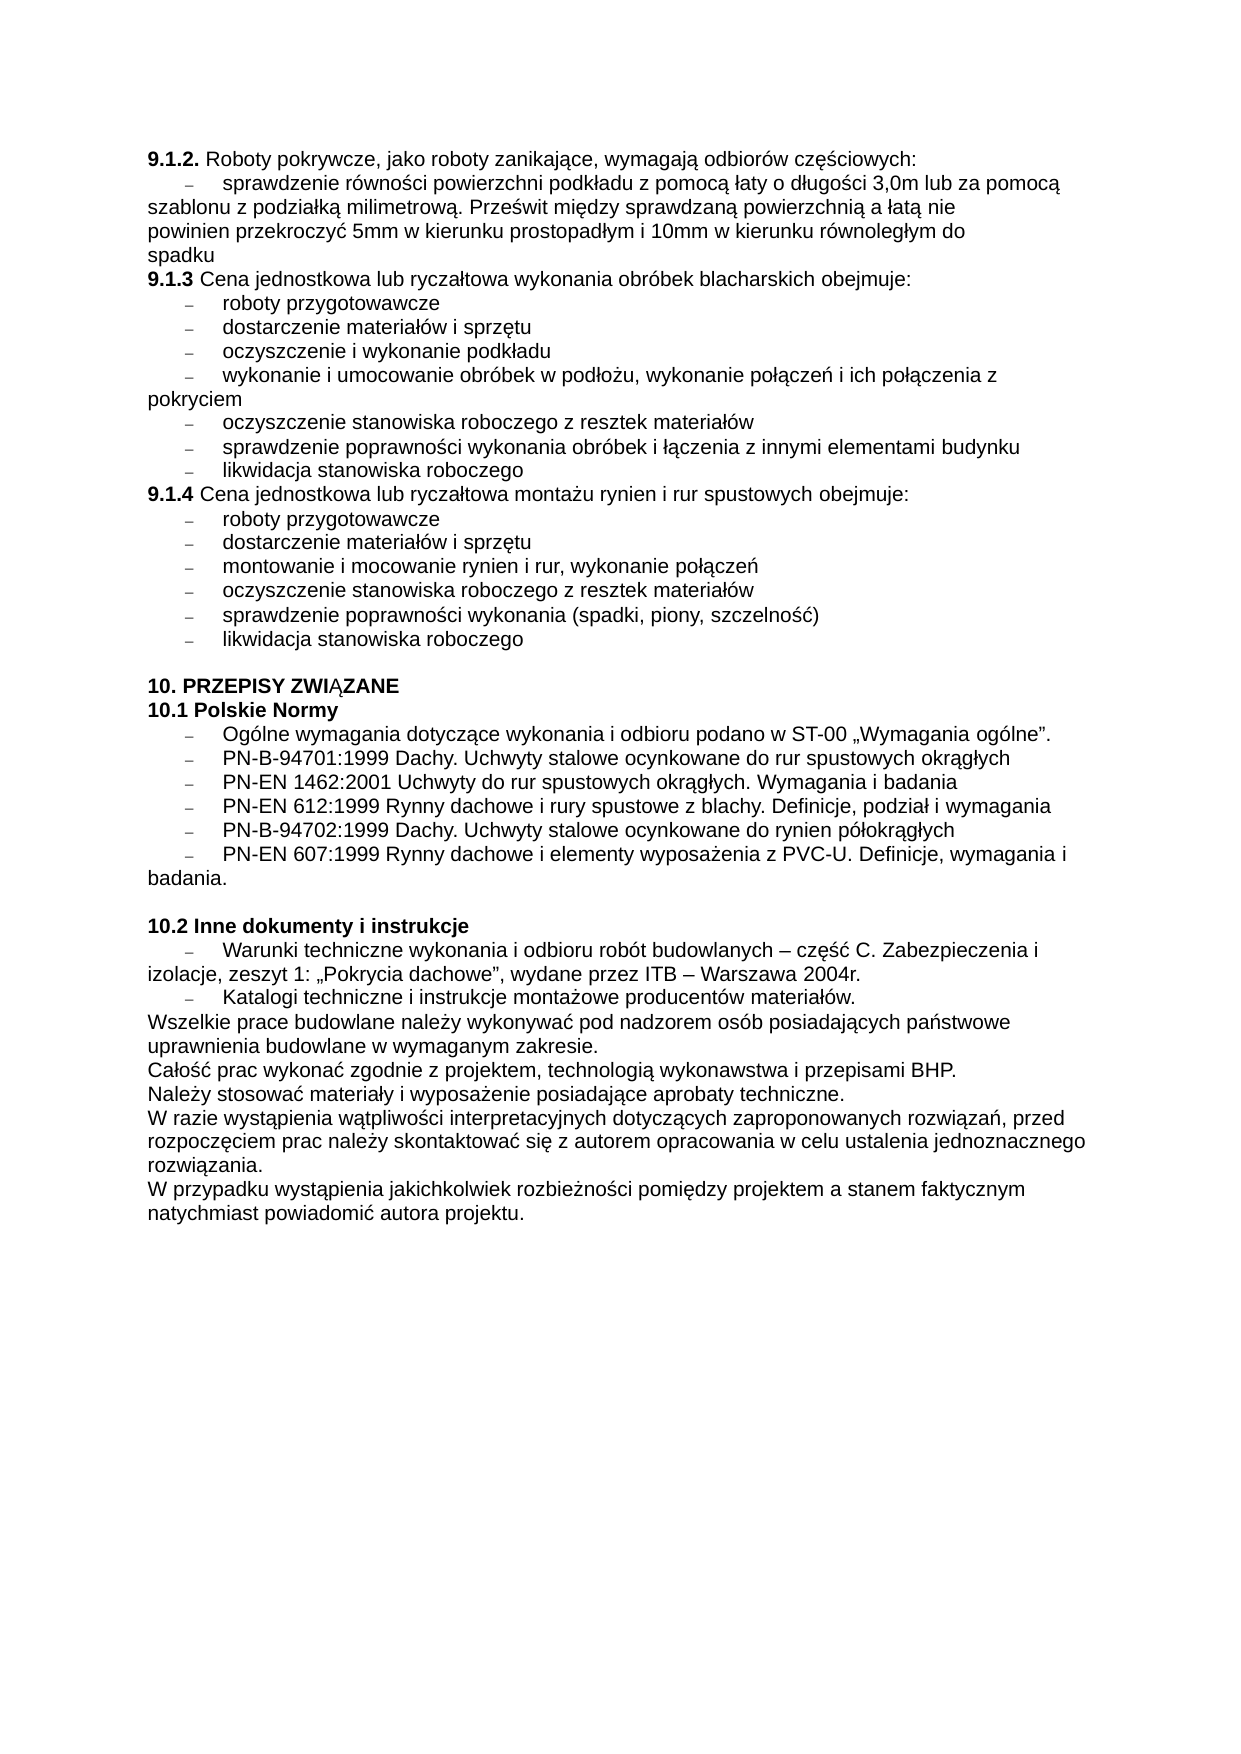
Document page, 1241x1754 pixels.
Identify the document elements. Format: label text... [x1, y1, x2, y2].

list dostarczenie materiałów i sprzętu [147, 315, 1105, 339]
list PN-EN 612:1999 Rynny dachowe i rury spustowe z blachy. Definicje, podział i wymagania [147, 794, 1105, 818]
text powinien przekroczyć 5mm w kierunku prostopadłym i 10mm w kierunku równoległym do spadku [147, 219, 969, 267]
list Cena jednostkowa lub ryczałtowa montażu rynien i rur spustowych obejmuje: [147, 482, 1105, 506]
list Cena jednostkowa lub ryczałtowa wykonania obróbek blacharskich obejmuje: [147, 267, 1105, 291]
text W razie wystąpienia wątpliwości interpretacyjnych dotyczących zaproponowanych rozwiązań, przed rozpoczęciem prac należy skontaktować się z autorem opracowania w celu ustalenia jednoznacznego rozwiązania. [147, 1105, 1089, 1177]
list Warunki techniczne wykonania i odbioru robót budowlanych – część C. Zabezpieczenia i izolacje, zeszyt 1: „Pokrycia dachowe”, wydane przez ITB – Warszawa 2004r. [147, 938, 1041, 986]
list wykonanie i umocowanie obróbek w podłożu, wykonanie połączeń i ich połączenia z pokryciem [147, 363, 999, 411]
list PN-EN 1462:2001 Uchwyty do rur spustowych okrągłych. Wymagania i badania [147, 770, 1105, 794]
list PN-B-94702:1999 Dachy. Uchwyty stalowe ocynkowane do rynien półokrągłych [147, 818, 1105, 842]
list sprawdzenie poprawności wykonania obróbek i łączenia z innymi elementami budynku [185, 434, 1105, 458]
list likwidacja stanowiska roboczego [185, 626, 1105, 650]
list likwidacja stanowiska roboczego [185, 459, 1105, 482]
list sprawdzenie poprawności wykonania (spadki, piony, szczelność) [185, 602, 1105, 626]
text – sprawdzenie równości powierzchni podkładu z pomocą łaty o długości 3,0m lub za pomocą szablonu z podziałką milimetrową. Prześwit między sprawdzaną powierzchnią a łatą nie [147, 171, 1062, 219]
list Katalogi techniczne i instrukcje montażowe producentów materiałów. [185, 986, 1105, 1009]
list Polskie Normy [147, 698, 1105, 722]
text 9.1.2. Roboty pokrywcze, jako roboty zanikające, wymagają odbiorów częściowych: [147, 147, 1105, 171]
list Ogólne wymagania dotyczące wykonania i odbioru podano w ST-00 „Wymagania ogólne”. [147, 722, 1105, 746]
list roboty przygotowawcze [147, 291, 1105, 315]
list dostarczenie materiałów i sprzętu [185, 531, 1105, 554]
text W przypadku wystąpienia jakichkolwiek rozbieżności pomiędzy projektem a stanem faktycznym natychmiast powiadomić autora projektu. [147, 1177, 1105, 1225]
list oczyszczenie stanowiska roboczego z resztek materiałów [185, 578, 1105, 602]
list oczyszczenie i wykonanie podkładu [147, 339, 1105, 363]
subtitle PRZEPISY ZWIĄZANE [147, 674, 1105, 698]
list roboty przygotowawcze [185, 507, 1105, 531]
list oczyszczenie stanowiska roboczego z resztek materiałów [185, 411, 1105, 434]
list PN-B-94701:1999 Dachy. Uchwyty stalowe ocynkowane do rur spustowych okrągłych [147, 746, 1105, 770]
list montowanie i mocowanie rynien i rur, wykonanie połączeń [185, 554, 1105, 578]
list PN-EN 607:1999 Rynny dachowe i elementy wyposażenia z PVC-U. Definicje, wymagania i badania. [147, 842, 1067, 890]
text Całość prac wykonać zgodnie z projektem, technologią wykonawstwa i przepisami BHP. Należy stosować materiały i wyposażenie posiadające aprobaty techniczne. [147, 1057, 963, 1105]
text Wszelkie prace budowlane należy wykonywać pod nadzorem osób posiadających państwowe uprawnienia budowlane w wymaganym zakresie. [147, 1009, 1014, 1057]
subtitle Inne dokumenty i instrukcje [147, 913, 1105, 937]
